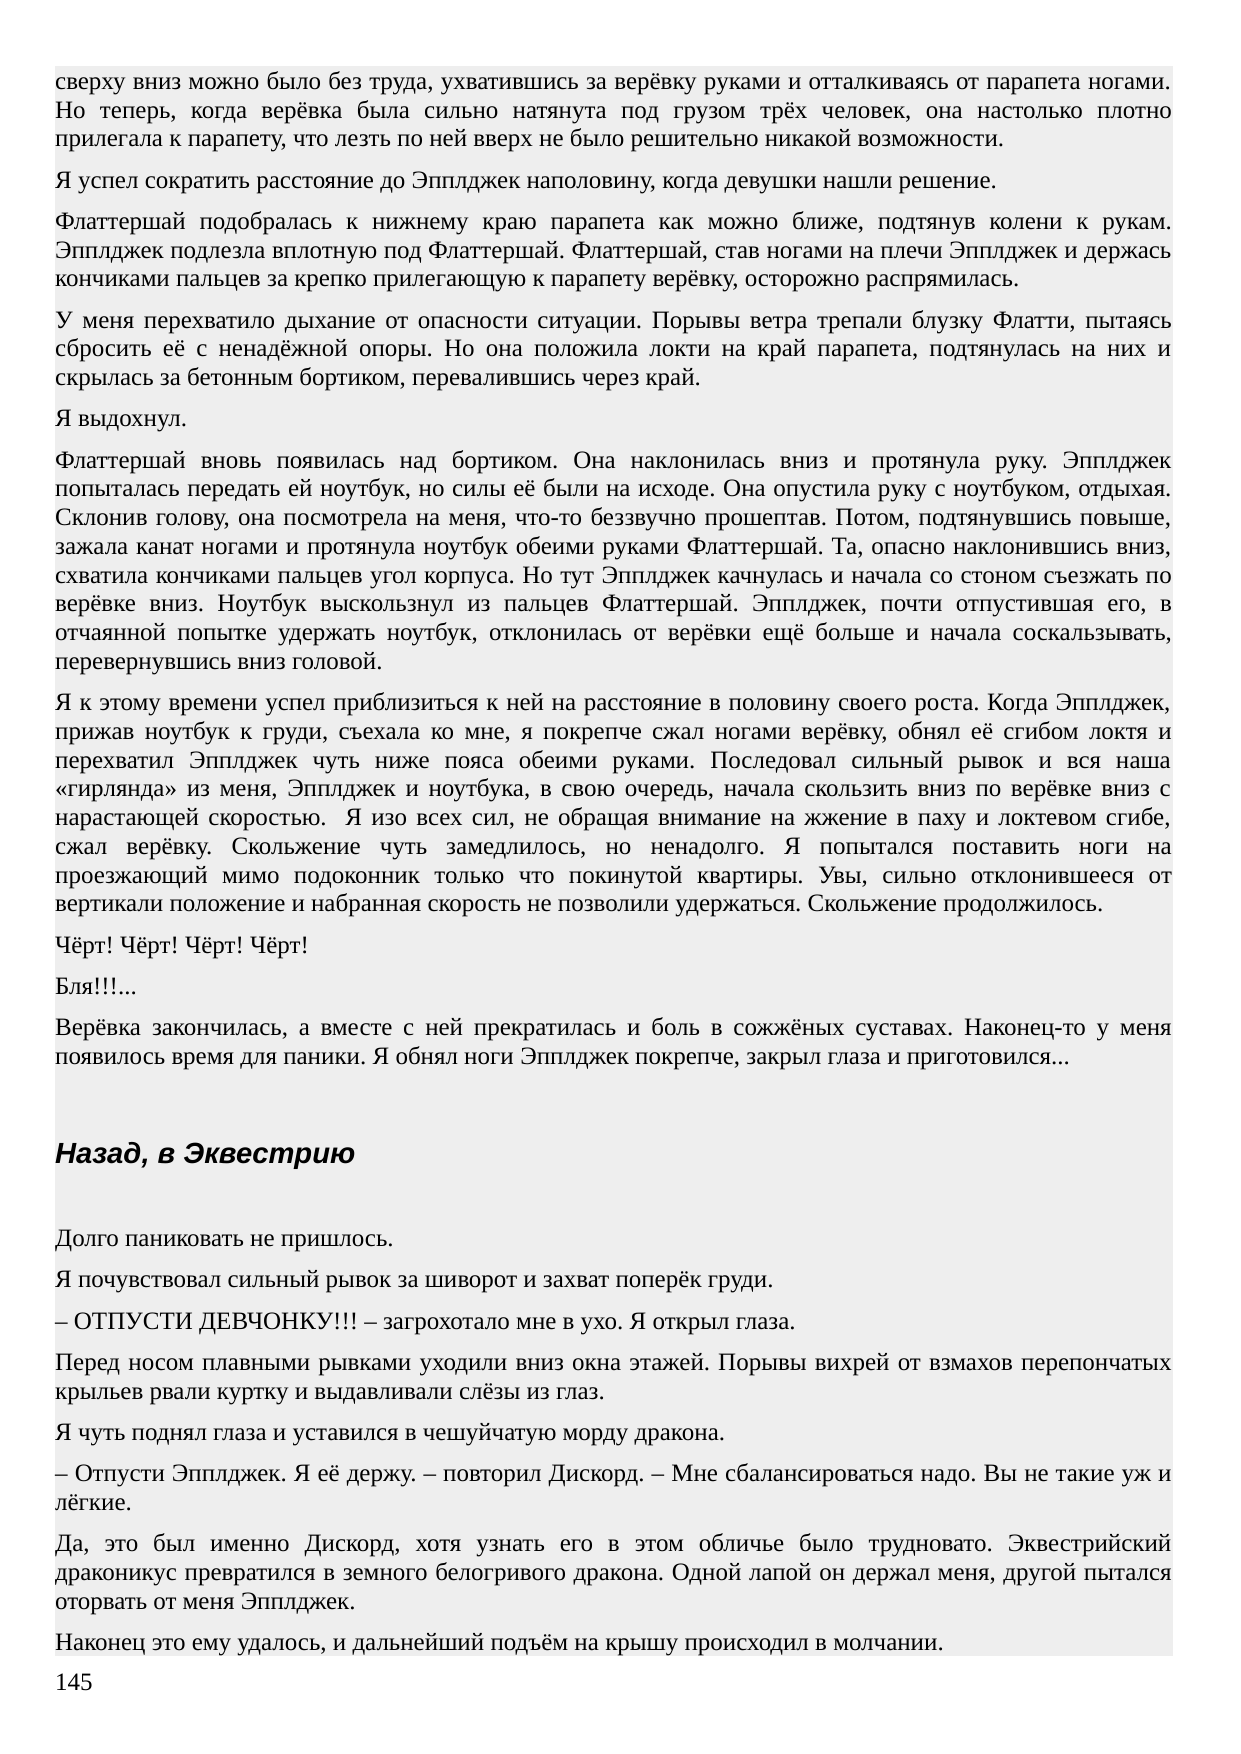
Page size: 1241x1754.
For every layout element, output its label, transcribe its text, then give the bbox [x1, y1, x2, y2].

text У меня перехватило дыхание от опасности ситуации. Порывы ветра трепали блузку Флатти, пытаясь сбросить её с ненадёжной опоры. Но она положила локти на край парапета, подтянулась на них и скрылась за бетонным бортиком, перевалившись через край. [55, 305, 1173, 391]
text сверху вниз можно было без труда, ухватившись за верёвку руками и отталкиваясь от парапета ногами. Но теперь, когда верёвка была сильно натянута под грузом трёх человек, она настолько плотно прилегала к парапету, что лезть по ней вверх не было решительно никакой возможности. [55, 66, 1173, 152]
text Я успел сократить расстояние до Эпплджек наполовину, когда девушки нашли решение. [55, 165, 1173, 193]
text Флаттершай вновь появилась над бортиком. Она наклонилась вниз и протянула руку. Эпплджек попыталась передать ей ноутбук, но силы её были на исходе. Она опустила руку с ноутбуком, отдыхая. Склонив голову, она посмотрела на меня, что-то беззвучно прошептав. Потом, подтянувшись повыше, зажала канат ногами и протянула ноутбук обеими руками Флаттершай. Та, опасно наклонившись вниз, схватила кончиками пальцев угол корпуса. Но тут Эпплджек качнулась и начала со стоном съезжать по верёвке вниз. Ноутбук выскользнул из пальцев Флаттершай. Эпплджек, почти отпустившая его, в отчаянной попытке удержать ноутбук, отклонилась от верёвки ещё больше и начала соскальзывать, перевернувшись вниз головой. [55, 445, 1173, 675]
text Наконец это ему удалось, и дальнейший подъём на крышу происходил в молчании. [55, 1627, 1173, 1656]
text Долго паниковать не пришлось. [55, 1223, 1173, 1252]
text – Отпусти Эпплджек. Я её держу. – повторил Дискорд. – Мне сбалансироваться надо. Вы не такие уж и лёгкие. [55, 1458, 1173, 1516]
text Бля!!!... [55, 971, 1173, 1000]
text Да, это был именно Дискорд, хотя узнать его в этом обличье было трудновато. Эквестрийский драконикус превратился в земного белогривого дракона. Одной лапой он держал меня, другой пытался оторвать от меня Эпплджек. [55, 1528, 1173, 1614]
text Я чуть поднял глаза и уставился в чешуйчатую морду дракона. [55, 1417, 1173, 1446]
text Чёрт! Чёрт! Чёрт! Чёрт! [55, 930, 1173, 958]
text Верёвка закончилась, а вместе с ней прекратилась и боль в сожжёных суставах. Наконец-то у меня появилось время для паники. Я обнял ноги Эпплджек покрепче, закрыл глаза и приготовился... [55, 1012, 1173, 1070]
text Я почувствовал сильный рывок за шиворот и захват поперёк груди. [55, 1264, 1173, 1293]
text Флаттершай подобралась к нижнему краю парапета как можно ближе, подтянув колени к рукам. Эпплджек подлезла вплотную под Флаттершай. Флаттершай, став ногами на плечи Эпплджек и держась кончиками пальцев за крепко прилегающую к парапету верёвку, осторожно распрямилась. [55, 206, 1173, 292]
text Я выдохнул. [55, 403, 1173, 432]
text Перед носом плавными рывками уходили вниз окна этажей. Порывы вихрей от взмахов перепончатых крыльев рвали куртку и выдавливали слёзы из глаз. [55, 1347, 1173, 1404]
text – ОТПУСТИ ДЕВЧОНКУ!!! – загрохотало мне в ухо. Я открыл глаза. [55, 1306, 1173, 1334]
text Я к этому времени успел приблизиться к ней на расстояние в половину своего роста. Когда Эпплджек, прижав ноутбук к груди, съехала ко мне, я покрепче сжал ногами верёвку, обнял её сгибом локтя и перехватил Эпплджек чуть ниже пояса обеими руками. Последовал сильный рывок и вся наша «гирлянда» из меня, Эпплджек и ноутбука, в свою очередь, начала скользить вниз по верёвке вниз с нарастающей скоростью. Я изо всех сил, не обращая внимание на жжение в паху и локтевом сгибе, сжал верёвку. Скольжение чуть замедлилось, но ненадолго. Я попытался поставить ноги на проезжающий мимо подоконник только что покинутой квартиры. Увы, сильно отклонившееся от вертикали положение и набранная скорость не позволили удержаться. Скольжение продолжилось. [55, 687, 1173, 917]
subtitle Назад, в Эквестрию [55, 1136, 1173, 1169]
